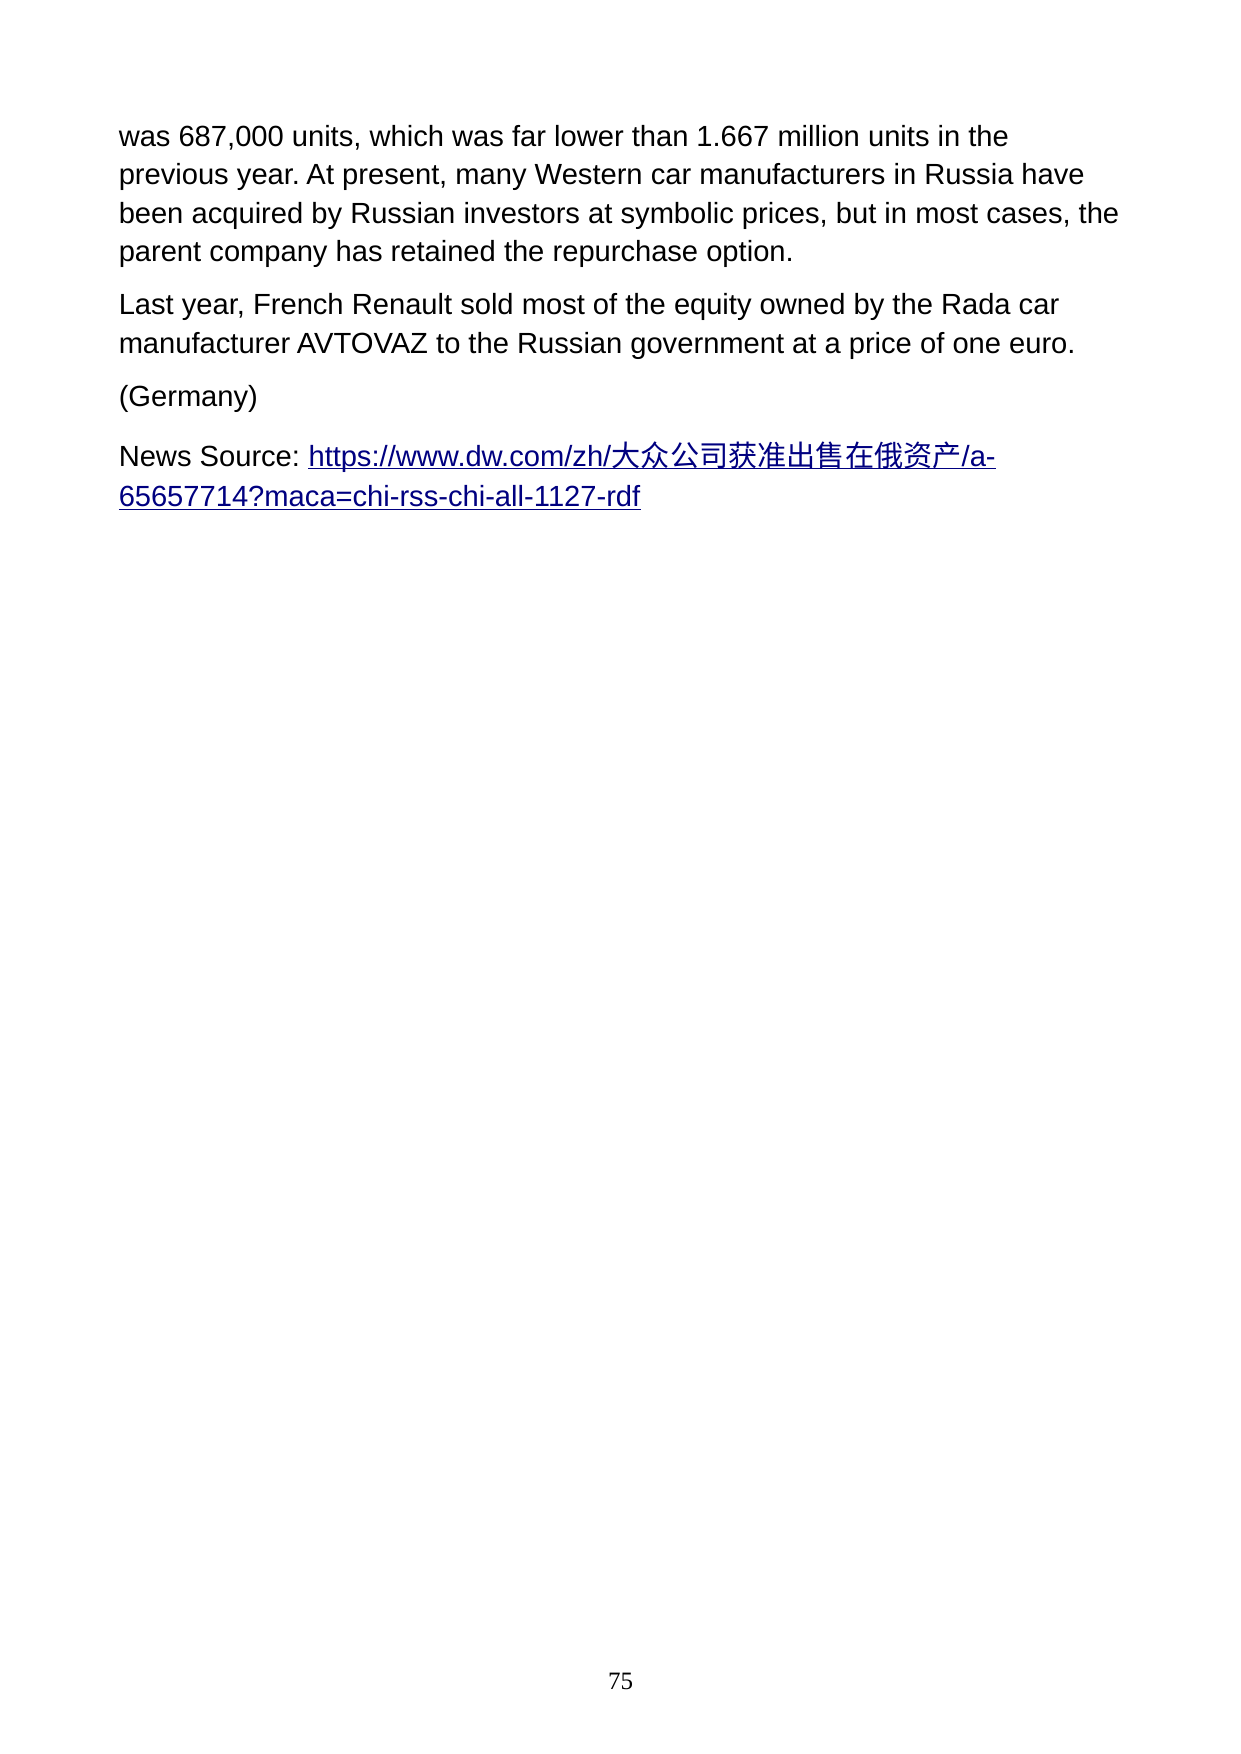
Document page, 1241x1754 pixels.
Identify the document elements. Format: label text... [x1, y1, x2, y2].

text News Source: https://www.dw.com/zh/大众公司获准出售在俄资产/a-65657714?maca=chi-rss-chi-all-1127-rdf [118, 432, 1122, 513]
text (Germany) [118, 379, 1122, 412]
text was 687,000 units, which was far lower than 1.667 million units in the previous year. At present, many Western car manufacturers in Russia have been acquired by Russian investors at symbolic prices, but in most cases, the parent company has retained the repurchase option. [118, 118, 1122, 268]
text Last year, French Renault sold most of the equity owned by the Rada car manufacturer AVTOVAZ to the Russian government at a price of one euro. [118, 287, 1122, 359]
